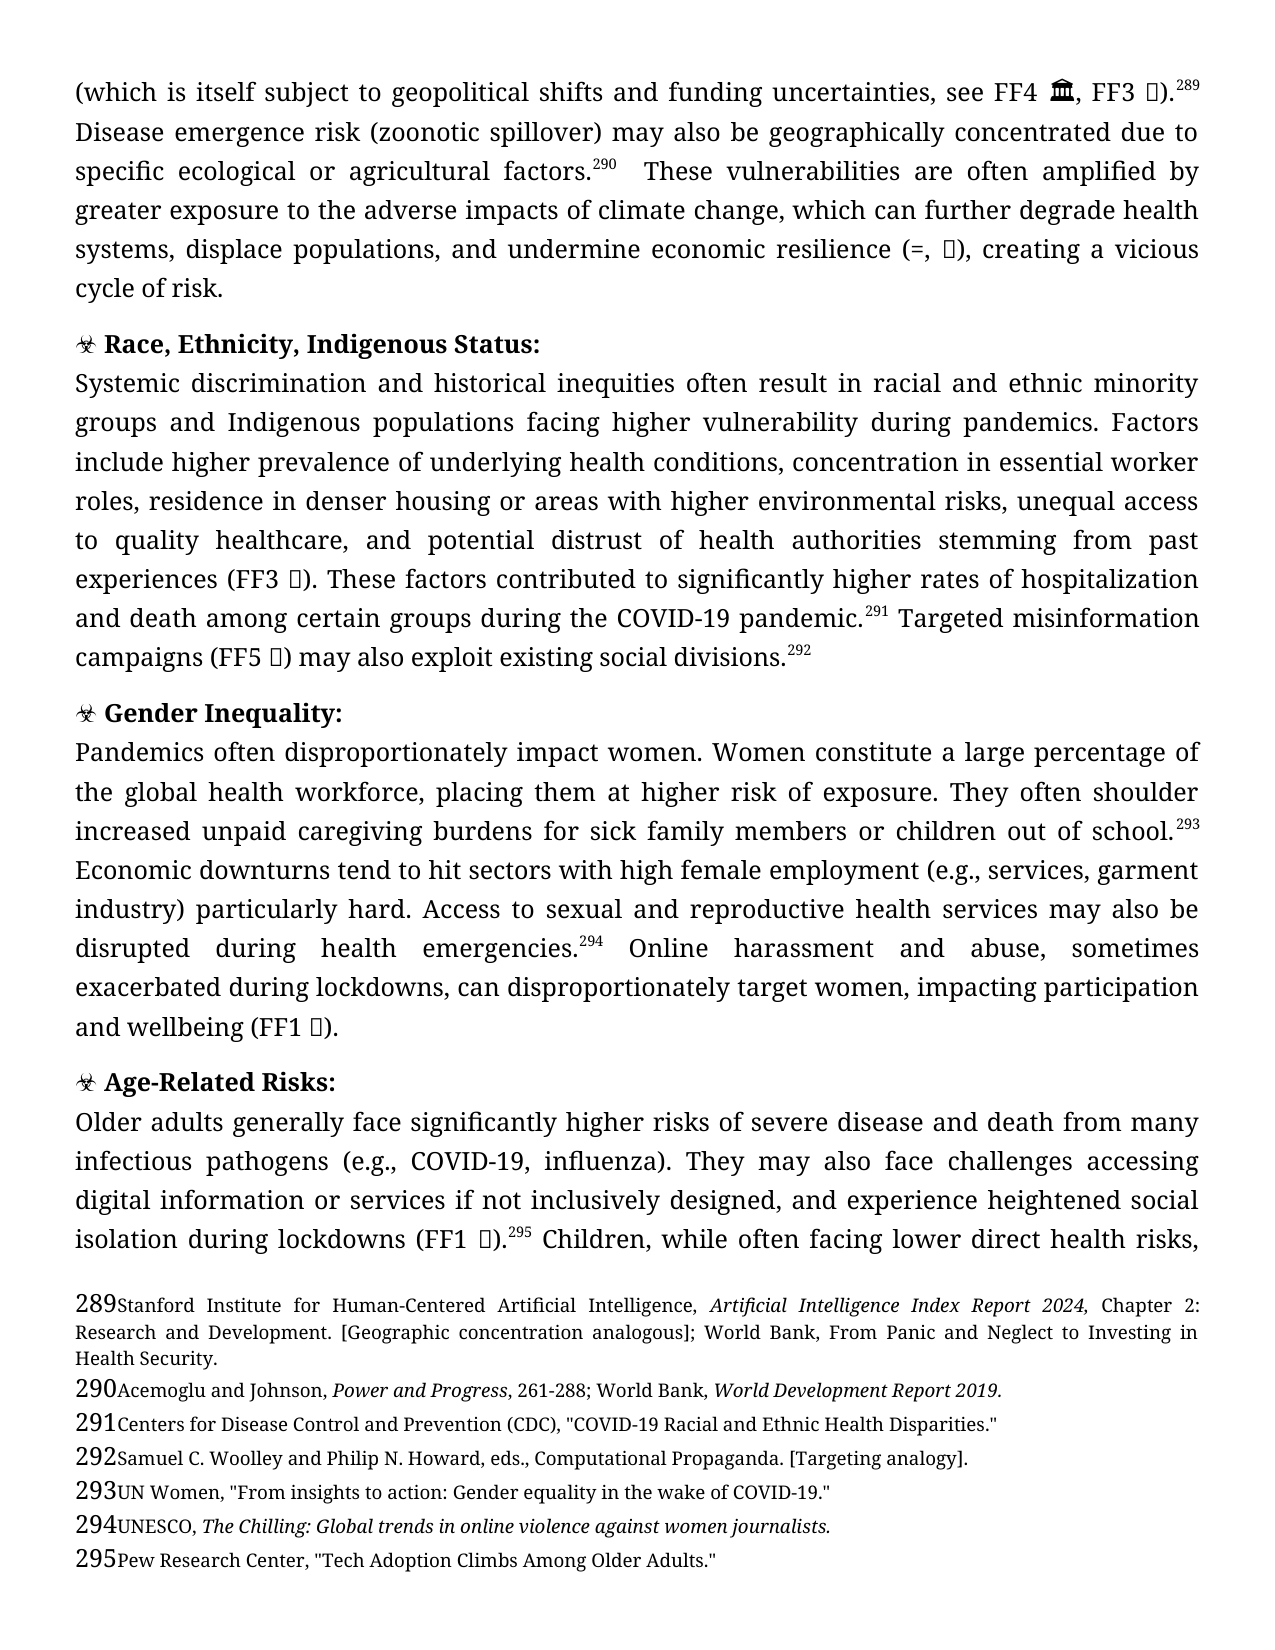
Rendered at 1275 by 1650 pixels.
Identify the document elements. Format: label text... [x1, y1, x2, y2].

text (which is itself subject to geopolitical shifts and funding uncertainties, see FF4 🏛️, FF3 🤝). Disease emergence risk (zoonotic spillover) may also be geographically concentrated due to specific ecological or agricultural factors. These vulnerabilities are often amplified by greater exposure to the adverse impacts of climate change, which can further degrade health systems, displace populations, and undermine economic resilience (=, 🔌), creating a vicious cycle of risk. [75, 75, 1200, 305]
text Stanford Institute for Human-Centered Artificial Intelligence, Artificial Intelligence Index Report 2024, Chapter 2: Research and Development. [Geographic concentration analogous]; World Bank, From Panic and Neglect to Investing in Health Security. [75, 1286, 1200, 1371]
subtitle ☣️ Race, Ethnicity, Indigenous Status: [75, 327, 1200, 361]
text Pew Research Center, "Tech Adoption Climbs Among Older Adults." [75, 1541, 1200, 1575]
subtitle ☣️ Gender Inequality: [75, 696, 1200, 730]
text Pandemics often disproportionately impact women. Women constitute a large percentage of the global health workforce, placing them at higher risk of exposure. They often shoulder increased unpaid caregiving burdens for sick family members or children out of school. Economic downturns tend to hit sectors with high female employment (e.g., services, garment industry) particularly hard. Access to sexual and reproductive health services may also be disrupted during health emergencies. Online harassment and abuse, sometimes exacerbated during lockdowns, can disproportionately target women, impacting participation and wellbeing (FF1 🧠). [75, 735, 1200, 1043]
text Acemoglu and Johnson, Power and Progress, 261-288; World Bank, World Development Report 2019. [75, 1371, 1200, 1405]
text UNESCO, The Chilling: Global trends in online violence against women journalists. [75, 1507, 1200, 1541]
text Systemic discrimination and historical inequities often result in racial and ethnic minority groups and Indigenous populations facing higher vulnerability during pandemics. Factors include higher prevalence of underlying health conditions, concentration in essential worker roles, residence in denser housing or areas with higher environmental risks, unequal access to quality healthcare, and potential distrust of health authorities stemming from past experiences (FF3 🤝). These factors contributed to significantly higher rates of hospitalization and death among certain groups during the COVID-19 pandemic. Targeted misinformation campaigns (FF5 📀) may also exploit existing social divisions. [75, 366, 1200, 674]
text UN Women, "From insights to action: Gender equality in the wake of COVID-19." [75, 1473, 1200, 1507]
text Older adults generally face significantly higher risks of severe disease and death from many infectious pathogens (e.g., COVID-19, influenza). They may also face challenges accessing digital information or services if not inclusively designed, and experience heightened social isolation during lockdowns (FF1 🧠). Children, while often facing lower direct health risks, [75, 1104, 1200, 1256]
text Samuel C. Woolley and Philip N. Howard, eds., Computational Propaganda. [Targeting analogy]. [75, 1439, 1200, 1473]
subtitle ☣️ Age-Related Risks: [75, 1065, 1200, 1099]
text Centers for Disease Control and Prevention (CDC), "COVID-19 Racial and Ethnic Health Disparities." [75, 1405, 1200, 1439]
